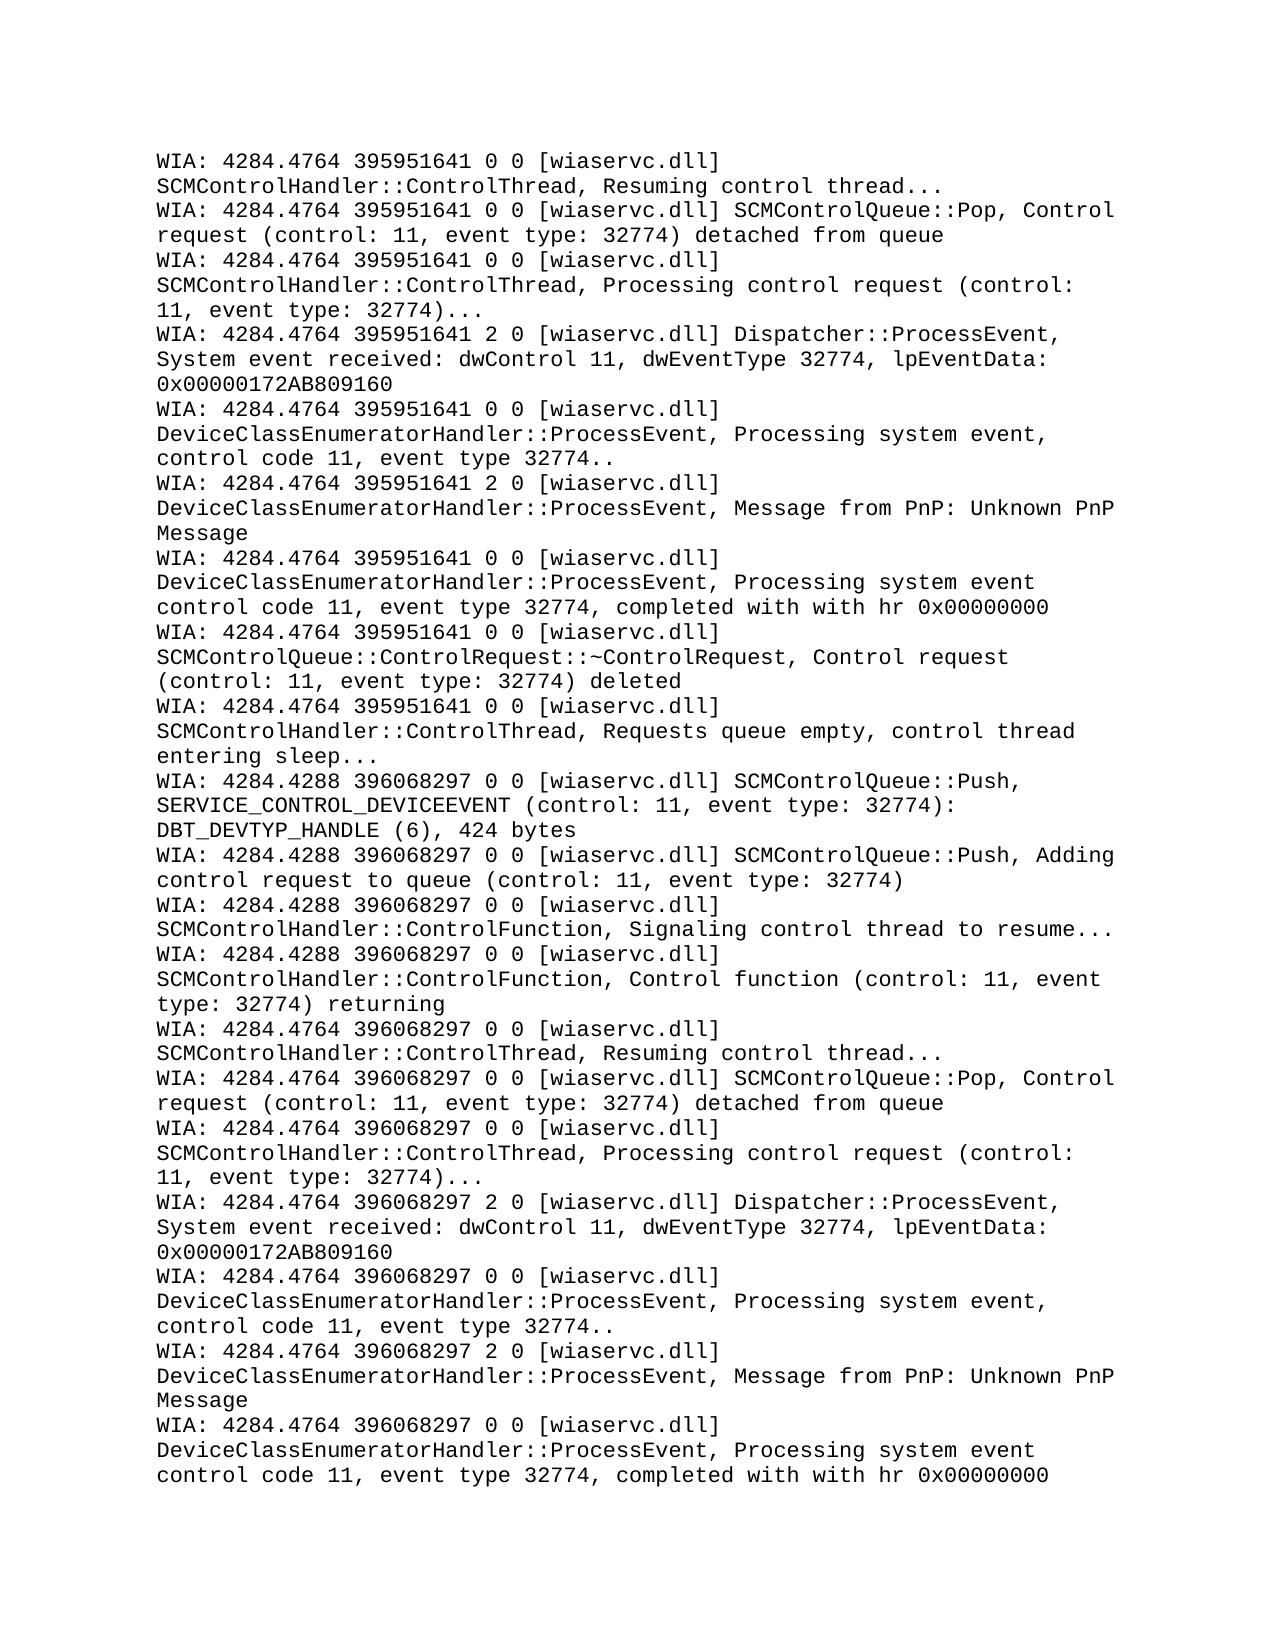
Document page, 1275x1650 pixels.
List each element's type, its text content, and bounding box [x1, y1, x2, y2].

text WIA: 4284.4288 396068297 0 0 [wiaservc.dll] SCMControlHandler::ControlFunction, Signaling control thread to resume... [156, 894, 1118, 943]
text WIA: 4284.4764 395951641 2 0 [wiaservc.dll] DeviceClassEnumeratorHandler::ProcessEvent, Message from PnP: Unknown PnP Message [156, 472, 1118, 547]
text WIA: 4284.4764 396068297 2 0 [wiaservc.dll] Dispatcher::ProcessEvent, System event received: dwControl 11, dwEventType 32774, lpEventData: 0x00000172AB809160 [156, 1191, 1118, 1266]
text WIA: 4284.4764 396068297 0 0 [wiaservc.dll] SCMControlQueue::Pop, Control request (control: 11, event type: 32774) detached from queue [156, 1067, 1118, 1117]
text WIA: 4284.4764 395951641 0 0 [wiaservc.dll] SCMControlQueue::Pop, Control request (control: 11, event type: 32774) detached from queue [156, 199, 1118, 249]
text WIA: 4284.4764 395951641 0 0 [wiaservc.dll] DeviceClassEnumeratorHandler::ProcessEvent, Processing system event control code 11, event type 32774, completed with with hr 0x00000000 [156, 547, 1118, 621]
text WIA: 4284.4288 396068297 0 0 [wiaservc.dll] SCMControlQueue::Push, Adding control request to queue (control: 11, event type: 32774) [156, 844, 1118, 894]
text WIA: 4284.4764 396068297 0 0 [wiaservc.dll] SCMControlHandler::ControlThread, Processing control request (control: 11, event type: 32774)... [156, 1117, 1118, 1191]
text WIA: 4284.4764 395951641 0 0 [wiaservc.dll] SCMControlHandler::ControlThread, Processing control request (control: 11, event type: 32774)... [156, 249, 1118, 323]
text WIA: 4284.4764 396068297 0 0 [wiaservc.dll] DeviceClassEnumeratorHandler::ProcessEvent, Processing system event control code 11, event type 32774, completed with with hr 0x00000000 [156, 1414, 1118, 1489]
text WIA: 4284.4764 396068297 2 0 [wiaservc.dll] DeviceClassEnumeratorHandler::ProcessEvent, Message from PnP: Unknown PnP Message [156, 1340, 1118, 1414]
text WIA: 4284.4764 395951641 2 0 [wiaservc.dll] Dispatcher::ProcessEvent, System event received: dwControl 11, dwEventType 32774, lpEventData: 0x00000172AB809160 [156, 323, 1118, 398]
text WIA: 4284.4764 395951641 0 0 [wiaservc.dll] SCMControlQueue::ControlRequest::~ControlRequest, Control request (control: 11, event type: 32774) deleted [156, 621, 1118, 695]
text WIA: 4284.4764 396068297 0 0 [wiaservc.dll] DeviceClassEnumeratorHandler::ProcessEvent, Processing system event, control code 11, event type 32774.. [156, 1266, 1118, 1340]
text WIA: 4284.4764 396068297 0 0 [wiaservc.dll] SCMControlHandler::ControlThread, Resuming control thread... [156, 1018, 1118, 1067]
text WIA: 4284.4764 395951641 0 0 [wiaservc.dll] DeviceClassEnumeratorHandler::ProcessEvent, Processing system event, control code 11, event type 32774.. [156, 398, 1118, 472]
text WIA: 4284.4764 395951641 0 0 [wiaservc.dll] SCMControlHandler::ControlThread, Requests queue empty, control thread entering sleep... [156, 695, 1118, 770]
text WIA: 4284.4764 395951641 0 0 [wiaservc.dll] SCMControlHandler::ControlThread, Resuming control thread... [156, 150, 1118, 199]
text WIA: 4284.4288 396068297 0 0 [wiaservc.dll] SCMControlHandler::ControlFunction, Control function (control: 11, event type: 32774) returning [156, 943, 1118, 1018]
text WIA: 4284.4288 396068297 0 0 [wiaservc.dll] SCMControlQueue::Push, SERVICE_CONTROL_DEVICEEVENT (control: 11, event type: 32774): DBT_DEVTYP_HANDLE (6), 424 bytes [156, 770, 1118, 844]
